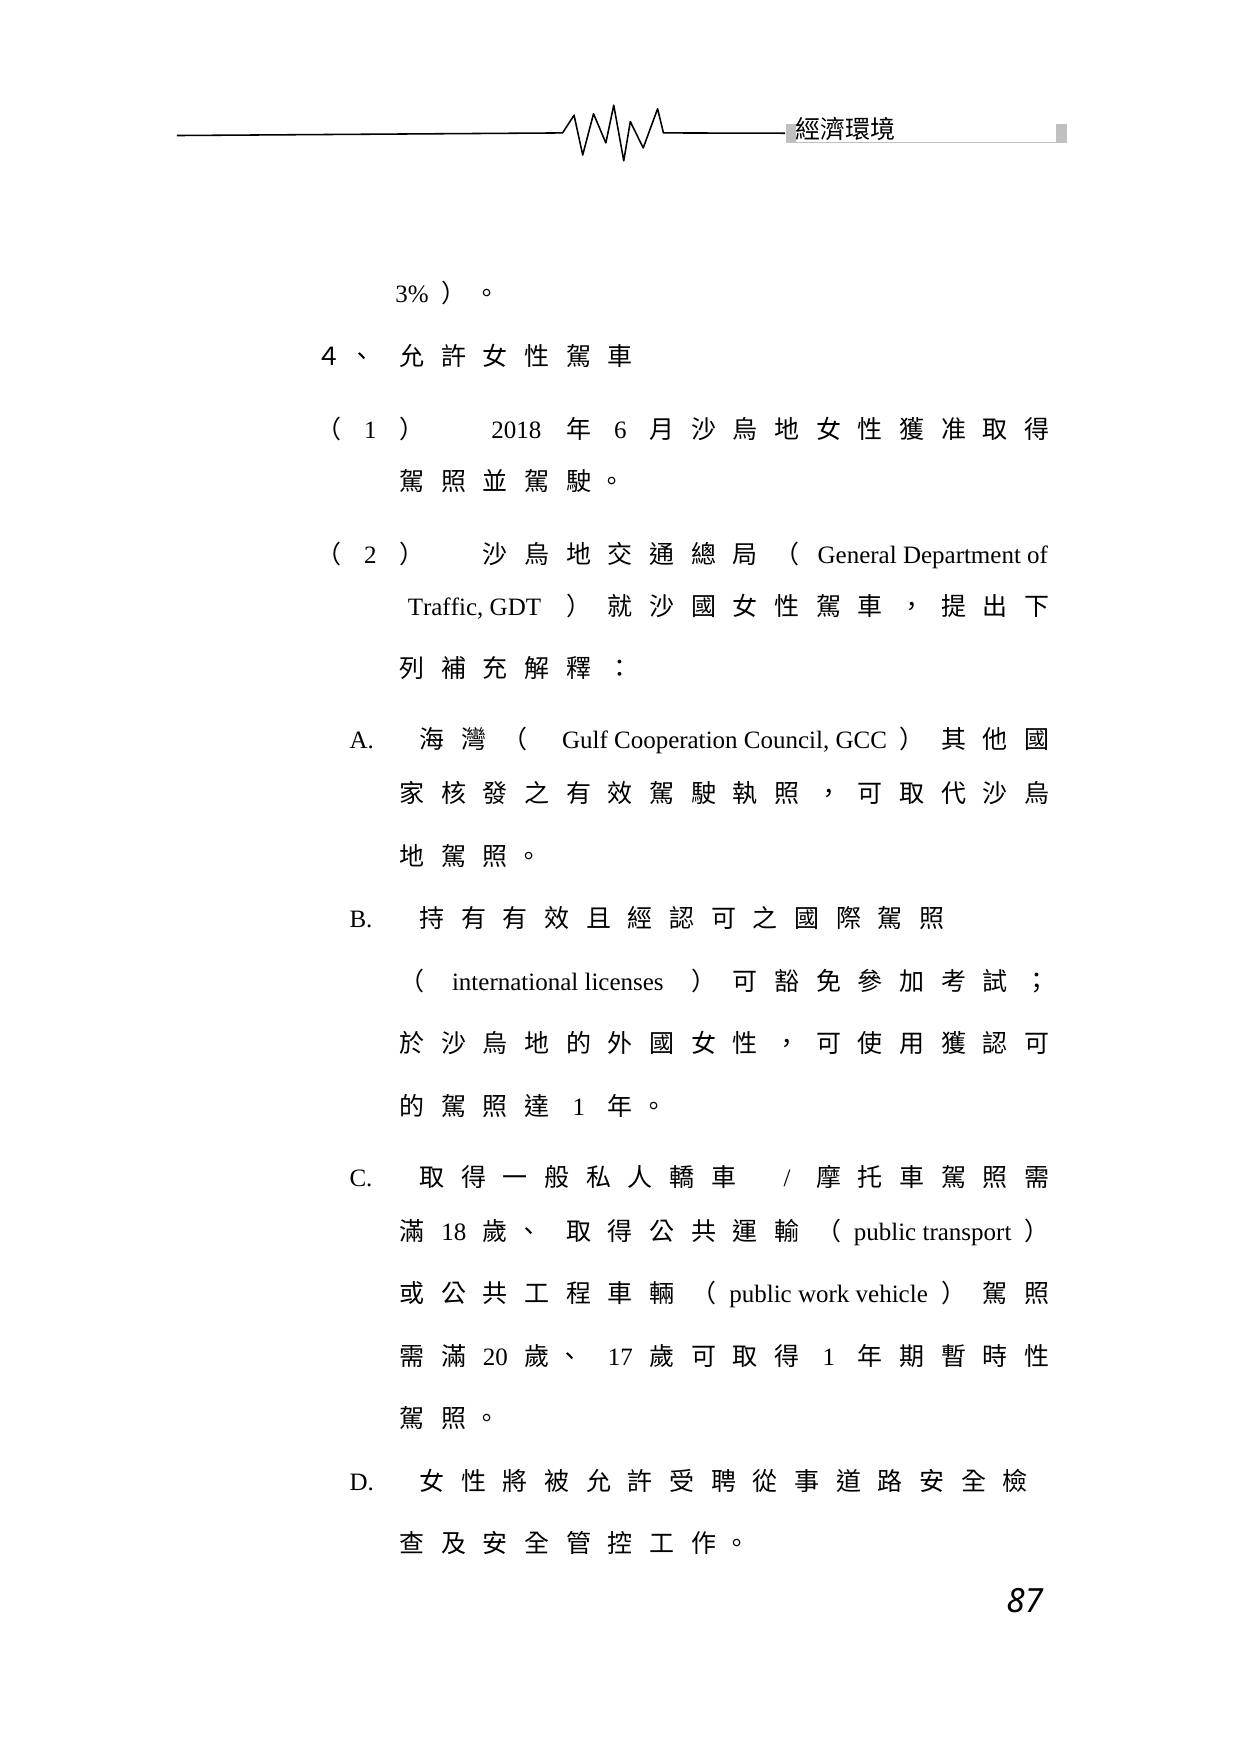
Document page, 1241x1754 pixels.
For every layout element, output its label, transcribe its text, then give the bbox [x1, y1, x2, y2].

text （1） 2018年6月沙烏地女性獲准取得駕照並駕駛。 [306, 375, 1058, 500]
text （2） 沙烏地交通總局（General Department of Traffic, GDT）就沙國女性駕車，提出下列補充解釋： [306, 500, 1058, 688]
text A. 海灣（Gulf Cooperation Council, GCC）其他國家核發之有效駕駛執照，可取代沙烏地駕照。 [330, 688, 1058, 875]
text 3%）。 [306, 250, 1058, 313]
text C. 取得一般私人轎車/摩托車駕照需滿18歲、取得公共運輸（public transport）或公共工程車輛（public work vehicle）駕照需滿20歲、17歲可取得1年期暫時性駕照。 [330, 1125, 1058, 1438]
text D. 女性將被允許受聘從事道路安全檢查及安全管控工作。 [330, 1438, 1058, 1563]
text B. 持有有效且經認可之國際駕照（international licenses）可豁免參加考試；於沙烏地的外國女性，可使用獲認可的駕照達1年。 [330, 875, 1058, 1125]
text ４、允許女性駕車 [281, 313, 1058, 375]
